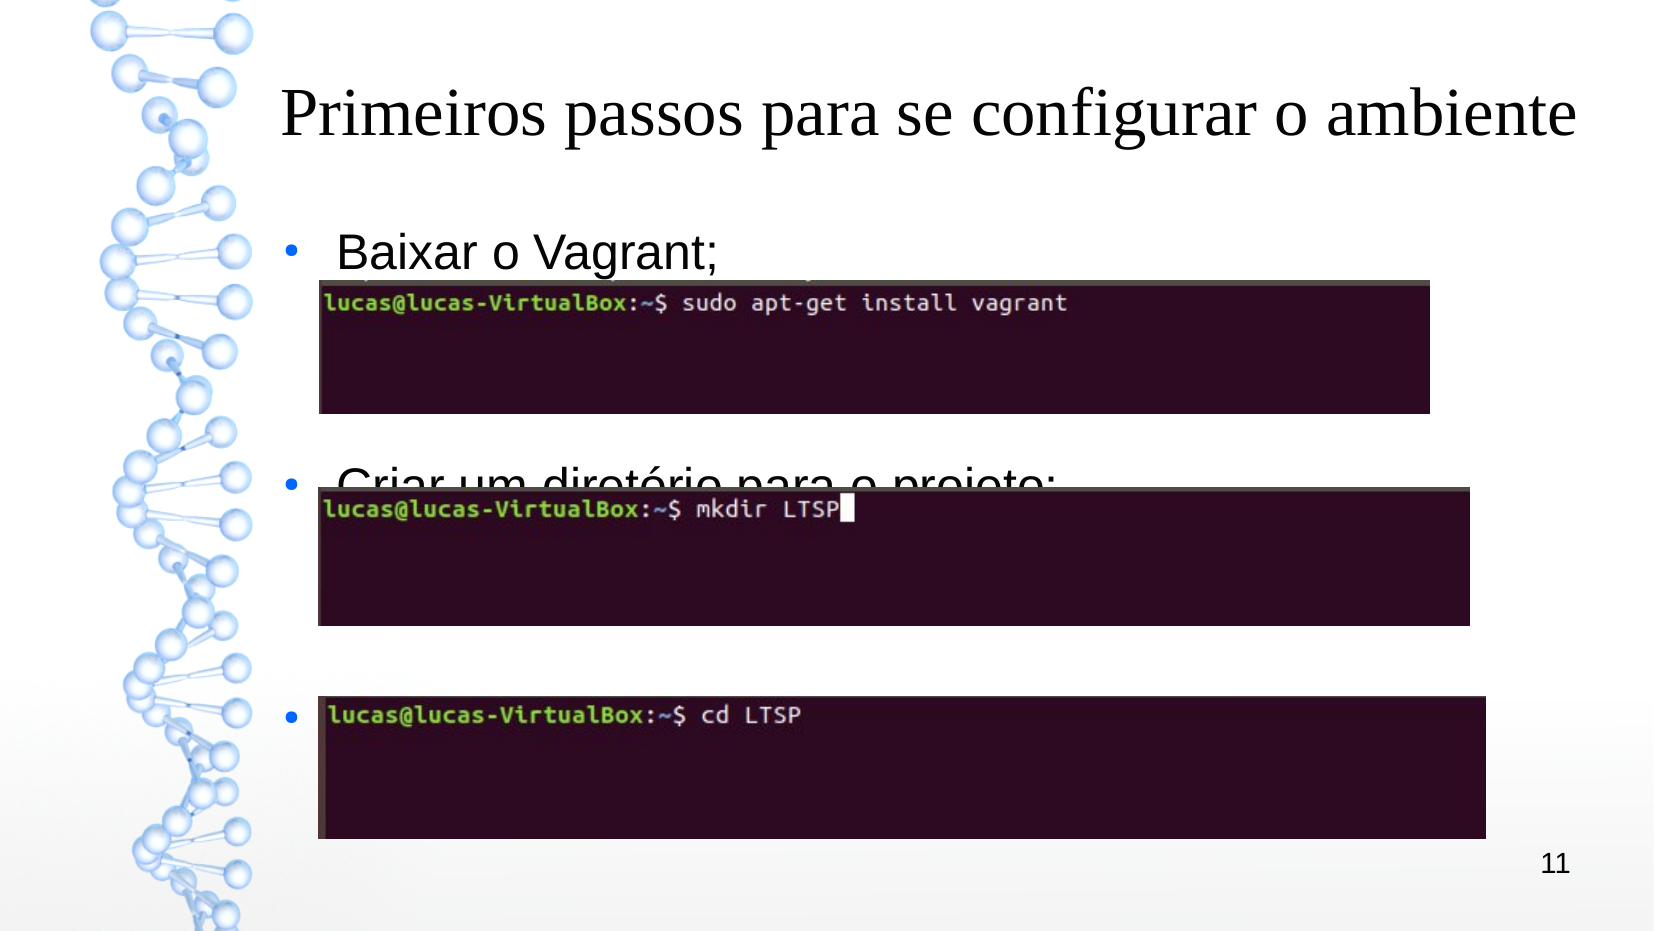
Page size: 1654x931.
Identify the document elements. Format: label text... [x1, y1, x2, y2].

picture [0, 0, 1654, 931]
title Primeiros passos para se configurar o ambiente [265, 35, 1595, 189]
list Baixar o Vagrant; Criar um diretório para o projeto; Entrar no diretório criado; [265, 224, 1595, 764]
